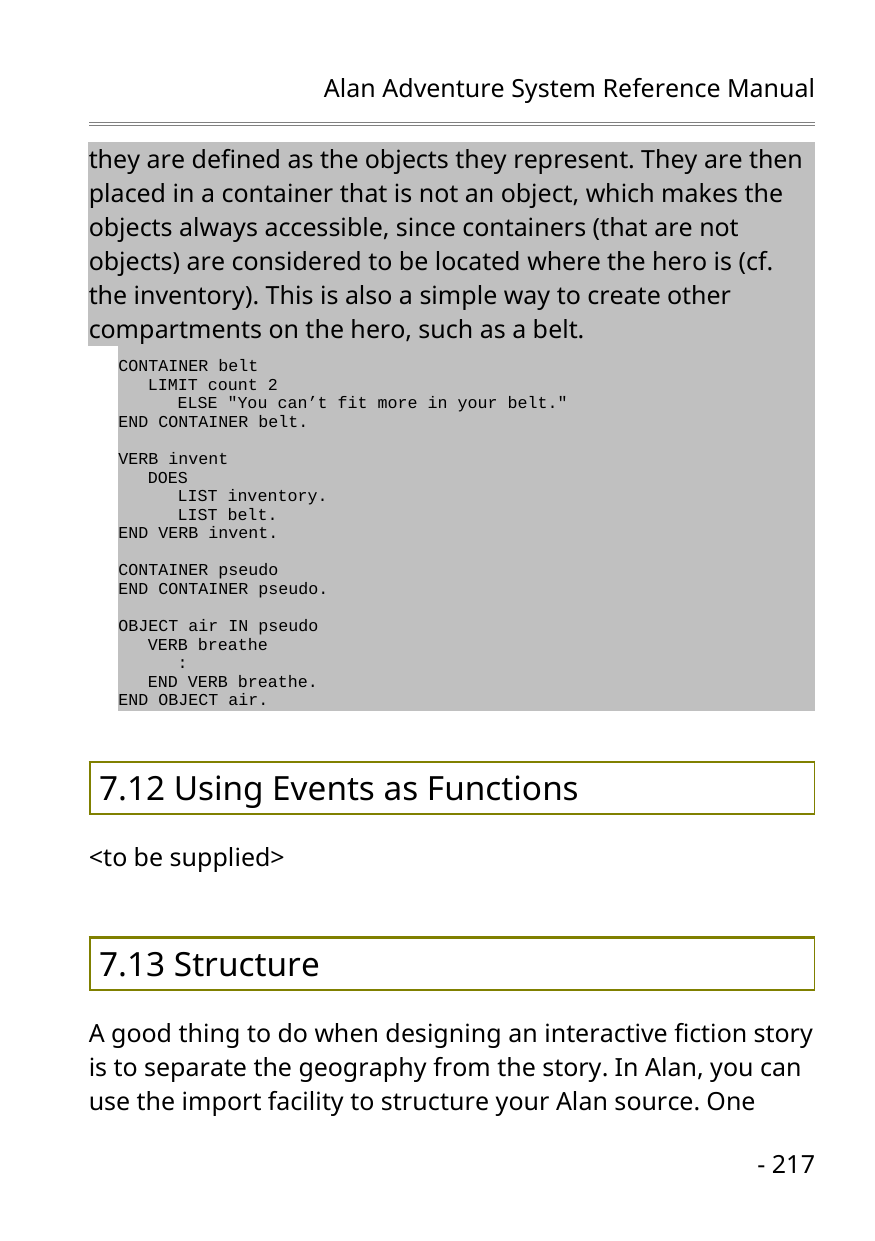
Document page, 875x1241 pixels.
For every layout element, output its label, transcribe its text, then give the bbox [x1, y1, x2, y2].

text CONTAINER belt LIMIT count 2 ELSE "You can’t fit more in your belt." END CONTAINER belt. VERB invent DOES LIST inventory. LIST belt. END VERB invent. CONTAINER pseudo END CONTAINER pseudo. OBJECT air IN pseudo VERB breathe : END VERB breathe. END OBJECT air. [118, 358, 815, 711]
text they are defined as the objects they represent. They are then placed in a container that is not an object, which makes the objects always accessible, since containers (that are not objects) are considered to be located where the hero is (cf. the inventory). This is also a simple way to create other compartments on the hero, such as a belt. [88, 142, 815, 346]
text A good thing to do when designing an interactive fiction story is to separate the geography from the story. In Alan, you can use the import facility to struc­ture your Alan source. One [88, 1016, 815, 1118]
subtitle Using Events as Functions [91, 763, 814, 813]
subtitle Structure [91, 939, 814, 989]
text <to be supplied> [88, 840, 815, 874]
